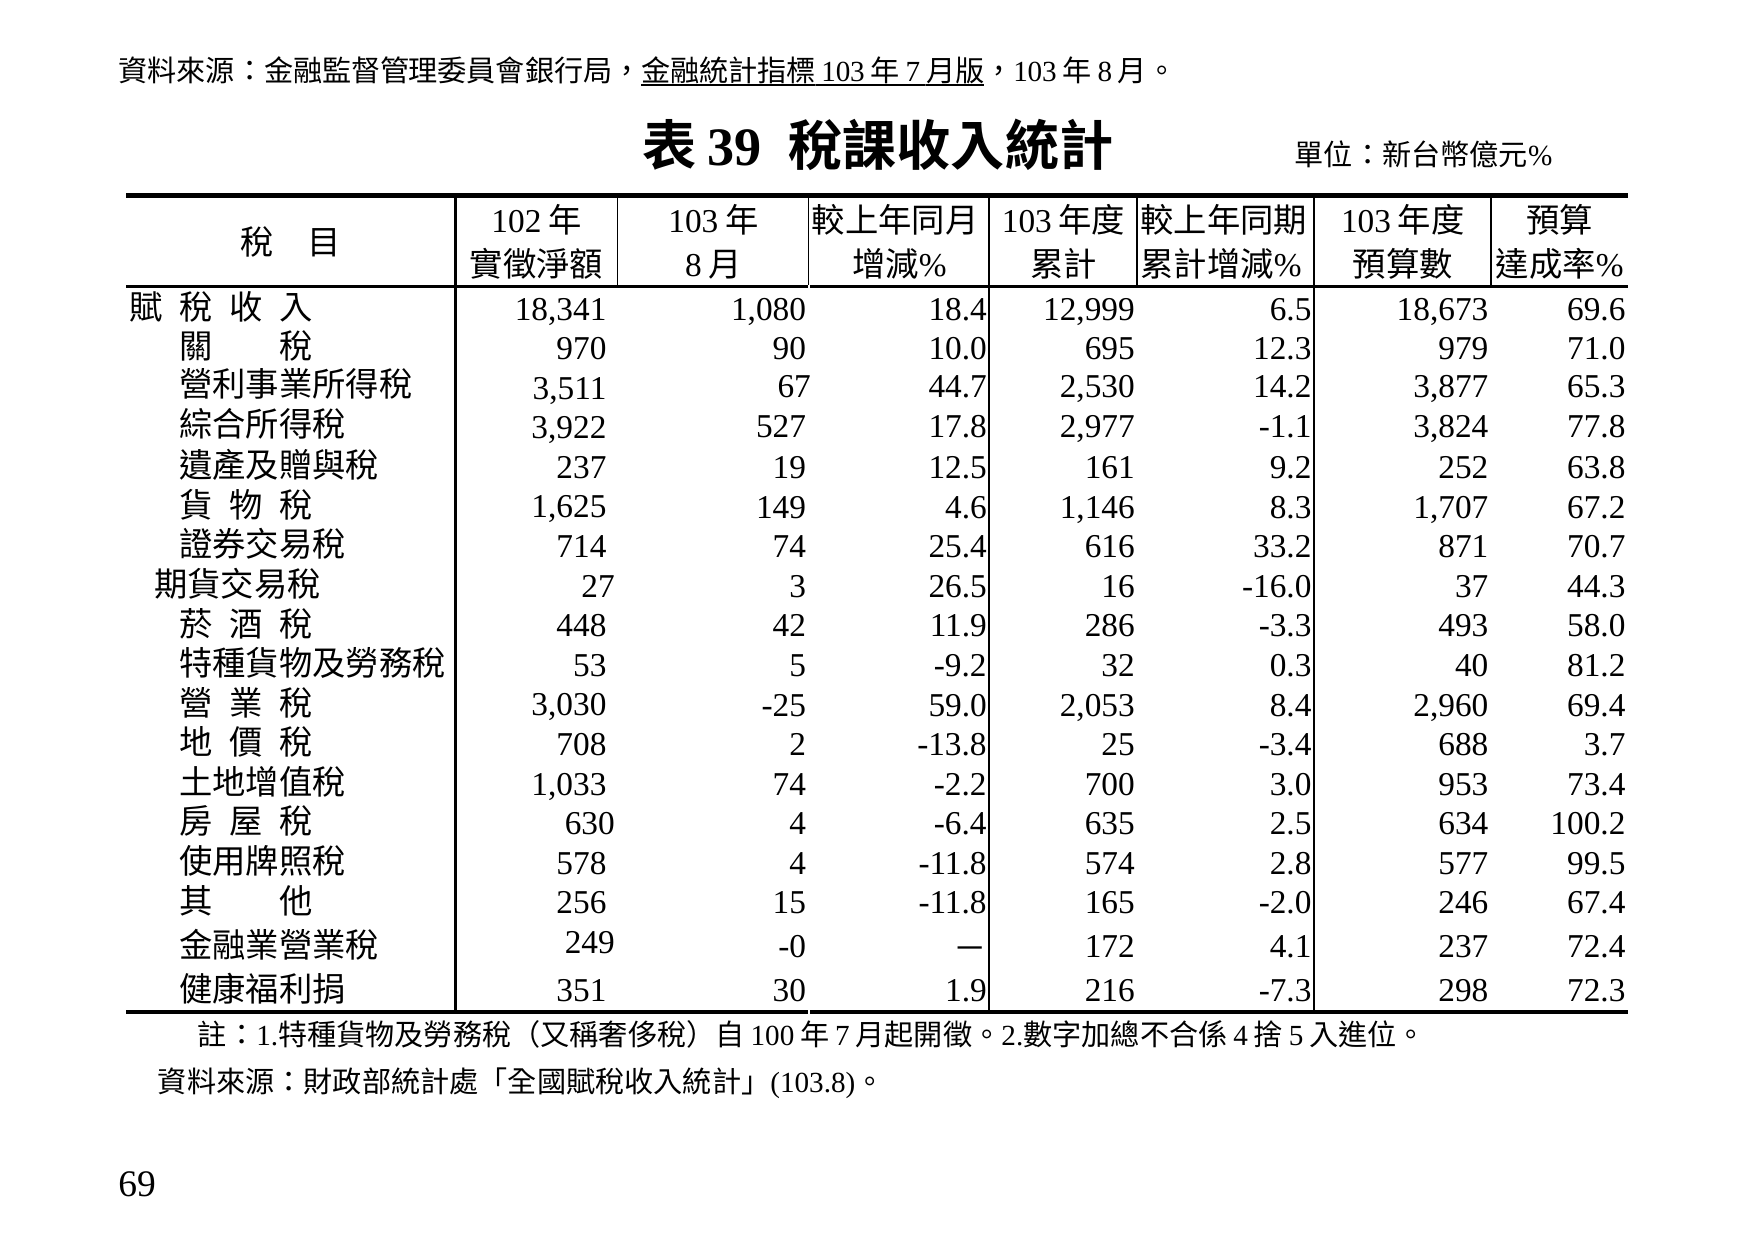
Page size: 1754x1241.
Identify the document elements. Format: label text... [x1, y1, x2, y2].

table_cell 關 稅 [126, 328, 454, 366]
table_cell 2,053 [990, 684, 1137, 724]
table_cell 578 [457, 843, 617, 882]
text 表39 稅課收入統計 單位：新台幣億元% [118, 102, 1624, 181]
table_cell 73.4 [1491, 763, 1628, 803]
table_cell 2.8 [1137, 843, 1313, 882]
table_cell 1,146 [990, 486, 1137, 526]
table_cell 1,707 [1315, 486, 1491, 526]
table_cell 菸 酒 稅 [126, 605, 454, 644]
table_cell 69.6 [1491, 288, 1628, 328]
table_cell 65.3 [1491, 366, 1628, 404]
text 資料來源：金融監督管理委員會銀行局，金融統計指標103年7月版，103年8月。 [118, 47, 1636, 89]
table_cell 14.2 [1137, 366, 1313, 404]
table_cell 44.7 [814, 366, 988, 404]
table_cell -16.0 [1137, 565, 1313, 605]
table_cell 27 [457, 565, 617, 605]
table_cell － [810, 922, 988, 970]
table_cell 67.4 [1491, 882, 1628, 922]
table_cell 37 [1315, 565, 1491, 605]
table_cell 695 [990, 328, 1137, 366]
table_cell 246 [1315, 882, 1491, 922]
table_cell 土地增值稅 [126, 763, 454, 803]
table_cell 67.2 [1491, 486, 1628, 526]
table_cell 0.3 [1137, 645, 1313, 684]
table_cell 營 業 稅 [126, 684, 454, 724]
table_cell 證券交易稅 [126, 526, 454, 565]
table_cell 33.2 [1137, 526, 1313, 565]
table_cell 58.0 [1491, 605, 1628, 644]
table_cell 81.2 [1491, 645, 1628, 684]
table_cell -3.3 [1137, 605, 1313, 644]
table_cell 3.0 [1137, 763, 1313, 803]
table_cell 90 [617, 328, 808, 366]
table_cell -2.2 [810, 763, 988, 803]
table_cell 18,673 [1315, 288, 1491, 328]
table_cell 1,625 [457, 486, 617, 526]
table_cell 8.3 [1137, 486, 1313, 526]
table_cell 3,877 [1315, 366, 1491, 404]
table_cell 77.8 [1491, 405, 1628, 447]
table_cell 161 [990, 447, 1137, 486]
table_cell 使用牌照稅 [126, 843, 454, 882]
table_cell 616 [990, 526, 1137, 565]
table_cell 574 [990, 843, 1137, 882]
table_cell -7.3 [1137, 970, 1313, 1009]
table_cell 69.4 [1491, 684, 1628, 724]
table_cell 172 [990, 922, 1137, 970]
text 註：1.特種貨物及勞務稅（又稱奢侈稅）自100年7月起開徵。2.數字加總不合係4捨5入進位。 [183, 1022, 1609, 1051]
table_cell 630 [457, 803, 617, 842]
table_cell 351 [457, 970, 617, 1009]
table_cell 44.3 [1491, 565, 1628, 605]
table_cell 特種貨物及勞務稅 [126, 645, 454, 684]
table_cell 遺產及贈與稅 [126, 447, 454, 486]
table_cell 2,530 [990, 366, 1137, 404]
table_cell -11.8 [810, 843, 988, 882]
table_cell 2,960 [1315, 684, 1491, 724]
table_cell 地 價 稅 [126, 724, 454, 763]
table_cell 12,999 [990, 288, 1137, 328]
table_cell 15 [617, 882, 808, 922]
table_cell 635 [990, 803, 1137, 842]
table_cell 70.7 [1491, 526, 1628, 565]
table_cell 4 [617, 843, 808, 882]
table_cell 19 [617, 447, 808, 486]
table_cell 25.4 [810, 526, 988, 565]
table_header 較上年同期 累計增減% [1138, 198, 1313, 285]
table_cell 3,030 [457, 684, 617, 724]
table_cell 42 [617, 605, 808, 644]
table_cell 2.5 [1137, 803, 1313, 842]
table_cell 63.8 [1491, 447, 1628, 486]
table_cell -2.0 [1137, 882, 1313, 922]
table_cell 2 [617, 724, 808, 763]
table_cell 634 [1315, 803, 1491, 842]
table_cell 3 [617, 565, 808, 605]
table_cell 216 [990, 970, 1137, 1009]
table_cell 1,033 [457, 763, 617, 803]
table_cell -13.8 [810, 724, 988, 763]
table_cell 4.1 [1137, 922, 1313, 970]
table_cell 72.3 [1491, 970, 1628, 1009]
table_header 稅 目 [126, 198, 454, 285]
table_cell -1.1 [1137, 405, 1313, 447]
table_cell 493 [1315, 605, 1491, 644]
table_cell 健康福利捐 [126, 970, 454, 1009]
table_cell 286 [990, 605, 1137, 644]
table_cell 40 [1315, 645, 1491, 684]
table_cell 53 [457, 645, 617, 684]
table_cell -11.8 [810, 882, 988, 922]
table_cell 4 [617, 803, 808, 842]
table_cell 17.8 [810, 405, 988, 447]
table_cell 金融業營業稅 [126, 922, 454, 970]
table_cell 714 [457, 526, 617, 565]
table_cell 1,080 [617, 288, 808, 328]
table_cell 979 [1315, 328, 1491, 366]
table_cell 11.9 [810, 605, 988, 644]
table_cell 970 3,511 3,922 [457, 328, 617, 447]
table_cell 其 他 [126, 882, 454, 922]
table_cell 527 [617, 405, 808, 447]
table_cell 5 [617, 645, 808, 684]
table_cell 期貨交易稅 [126, 565, 454, 605]
table_cell 149 [617, 486, 808, 526]
table_cell 26.5 [810, 565, 988, 605]
table_cell 1.9 [810, 970, 988, 1009]
table_header 較上年同月 增減% [809, 198, 988, 285]
table_cell 237 [1315, 922, 1491, 970]
table_cell 房 屋 稅 [126, 803, 454, 842]
table_cell 252 [1315, 447, 1491, 486]
table_cell 10.0 [810, 328, 988, 366]
table_cell 100.2 [1491, 803, 1628, 842]
table_cell 18.4 [810, 288, 988, 328]
table_cell 256 [457, 882, 617, 922]
table_cell 74 [617, 763, 808, 803]
table_cell 249 [457, 922, 617, 970]
table_cell 72.4 [1491, 922, 1628, 970]
table_cell -25 [617, 684, 808, 724]
table_cell -9.2 [810, 645, 988, 684]
table_cell 16 [990, 565, 1137, 605]
table_cell 18,341 [457, 288, 617, 328]
table_cell 448 [457, 605, 617, 644]
table_cell 25 [990, 724, 1137, 763]
table_cell -6.4 [810, 803, 988, 842]
table_cell 30 [617, 970, 808, 1009]
table_cell 4.6 [810, 486, 988, 526]
table_cell -0 [617, 922, 808, 970]
table_cell 298 [1315, 970, 1491, 1009]
table_header 103年度 預算數 [1315, 198, 1490, 285]
table_cell 貨 物 稅 [126, 486, 454, 526]
table_cell 99.5 [1491, 843, 1628, 882]
table_cell 688 [1315, 724, 1491, 763]
table_cell 2,977 [990, 405, 1137, 447]
table_cell 12.5 [810, 447, 988, 486]
table_cell 67 [617, 366, 812, 404]
table_cell 74 [617, 526, 808, 565]
table_cell 59.0 [810, 684, 988, 724]
table_cell 綜合所得稅 [126, 405, 454, 447]
table_cell 237 [457, 447, 617, 486]
table_cell 953 [1315, 763, 1491, 803]
table_cell 6.5 [1137, 288, 1313, 328]
table_header 預算 達成率% [1492, 198, 1628, 285]
table_cell 12.3 [1137, 328, 1313, 366]
table_header 103年 8月 [618, 198, 808, 285]
table_cell 3.7 [1491, 724, 1628, 763]
table_cell 871 [1315, 526, 1491, 565]
table_cell 9.2 [1137, 447, 1313, 486]
table_cell 8.4 [1137, 684, 1313, 724]
table_header 102年 實徵淨額 [457, 198, 617, 285]
table_cell 165 [990, 882, 1137, 922]
table_cell 3,824 [1315, 405, 1491, 447]
table_cell 32 [990, 645, 1137, 684]
table_cell 700 [990, 763, 1137, 803]
table_header 103年度累計 [990, 198, 1136, 285]
text 資料來源：財政部統計處「全國賦稅收入統計」(103.8)。 [121, 1058, 1609, 1101]
table_cell 營利事業所得稅 [126, 366, 454, 404]
table_cell 577 [1315, 843, 1491, 882]
table_cell 賦 稅 收 入 [126, 288, 454, 328]
table_cell 708 [457, 724, 617, 763]
table_cell -3.4 [1137, 724, 1313, 763]
table_cell 71.0 [1491, 328, 1628, 366]
